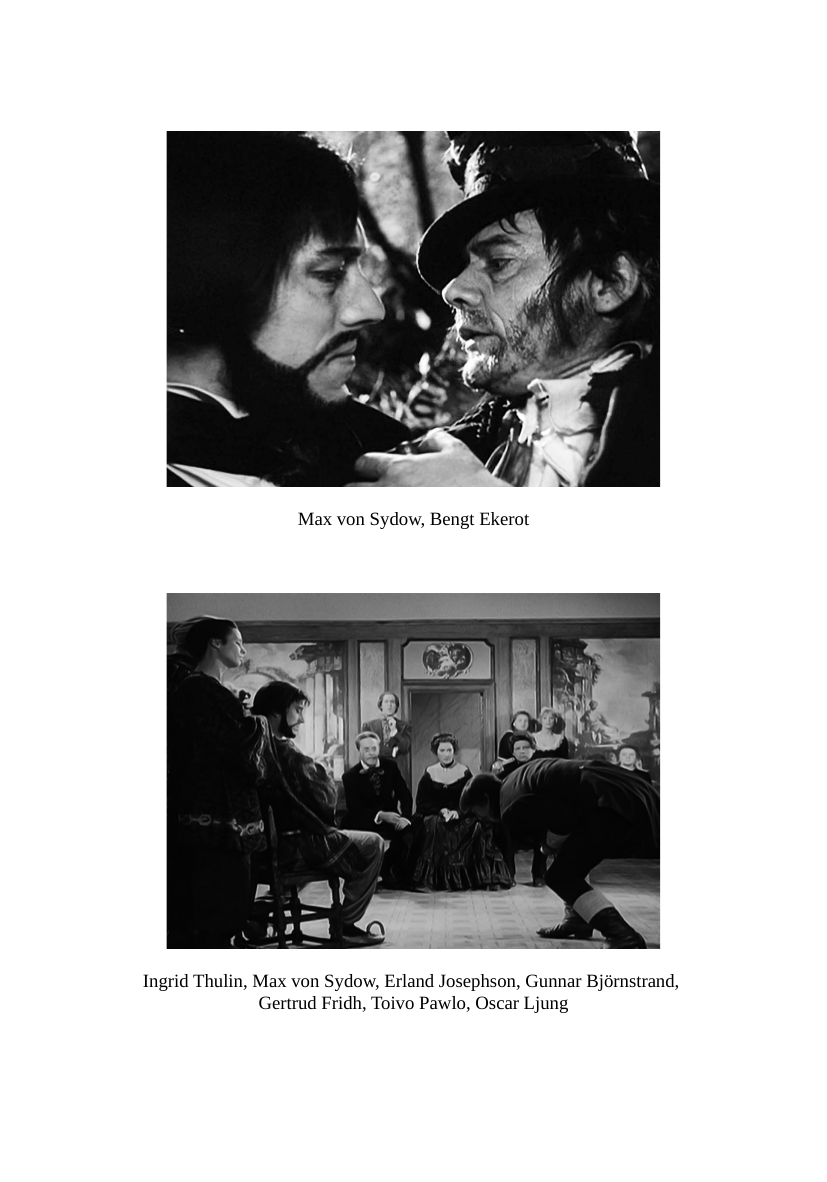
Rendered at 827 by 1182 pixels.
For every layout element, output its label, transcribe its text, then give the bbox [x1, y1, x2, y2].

picture [166, 593, 661, 949]
picture [166, 131, 661, 487]
text Max von Sydow, Bengt Ekerot [88, 508, 738, 529]
text Ingrid Thulin, Max von Sydow, Erland Josephson, Gunnar Björnstrand, [88, 970, 738, 992]
text Gertrud Fridh, Toivo Pawlo, Oscar Ljung [88, 992, 738, 1013]
